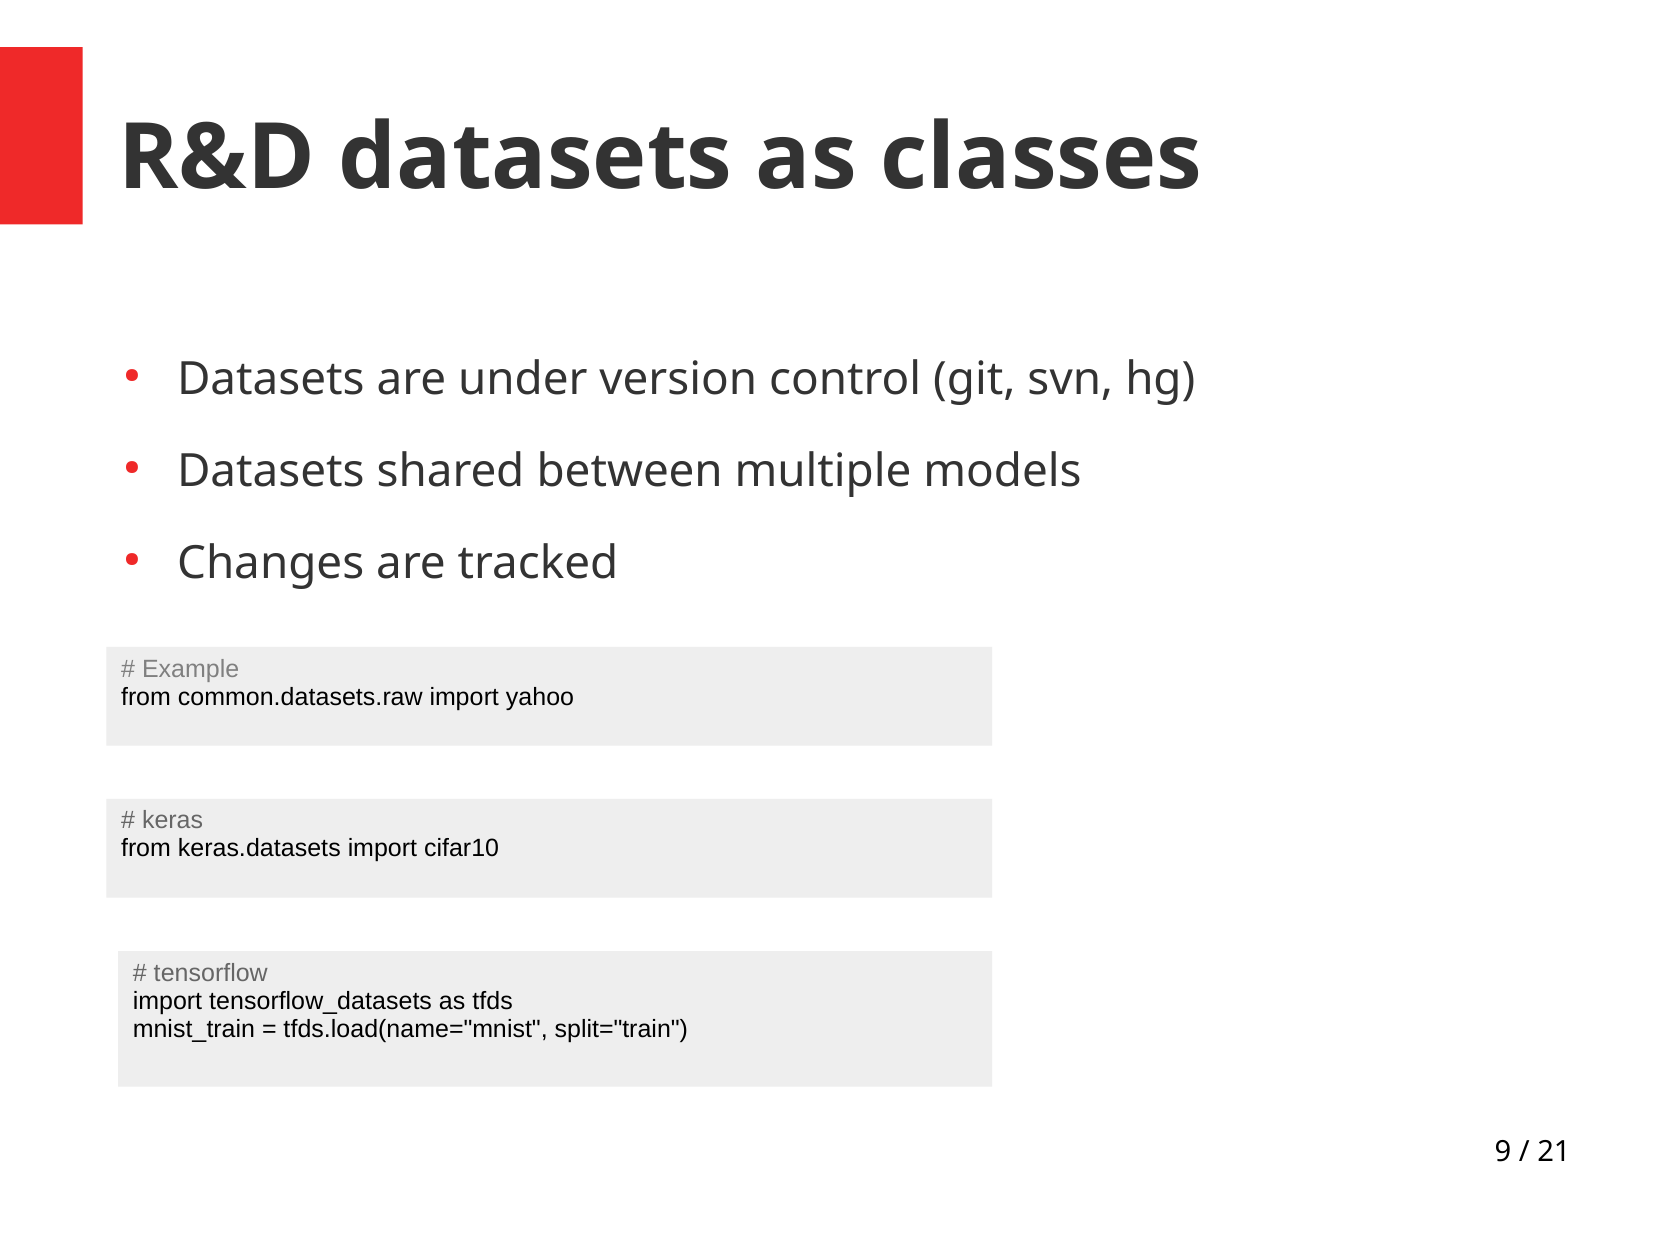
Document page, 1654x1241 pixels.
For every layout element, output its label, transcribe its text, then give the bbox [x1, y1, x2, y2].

text_box # Example from common.datasets.raw import yahoo [106, 646, 993, 746]
list Datasets are under version control (git, svn, hg) Datasets shared between multiple models Changes are tracked [106, 253, 1465, 548]
title R&D datasets as classes [118, 49, 1571, 257]
text_box # keras from keras.datasets import cifar10 [106, 798, 993, 898]
text_box # tensorflow import tensorflow_datasets as tfds mnist_train = tfds.load(name="mnist", split="train") [118, 951, 993, 1087]
